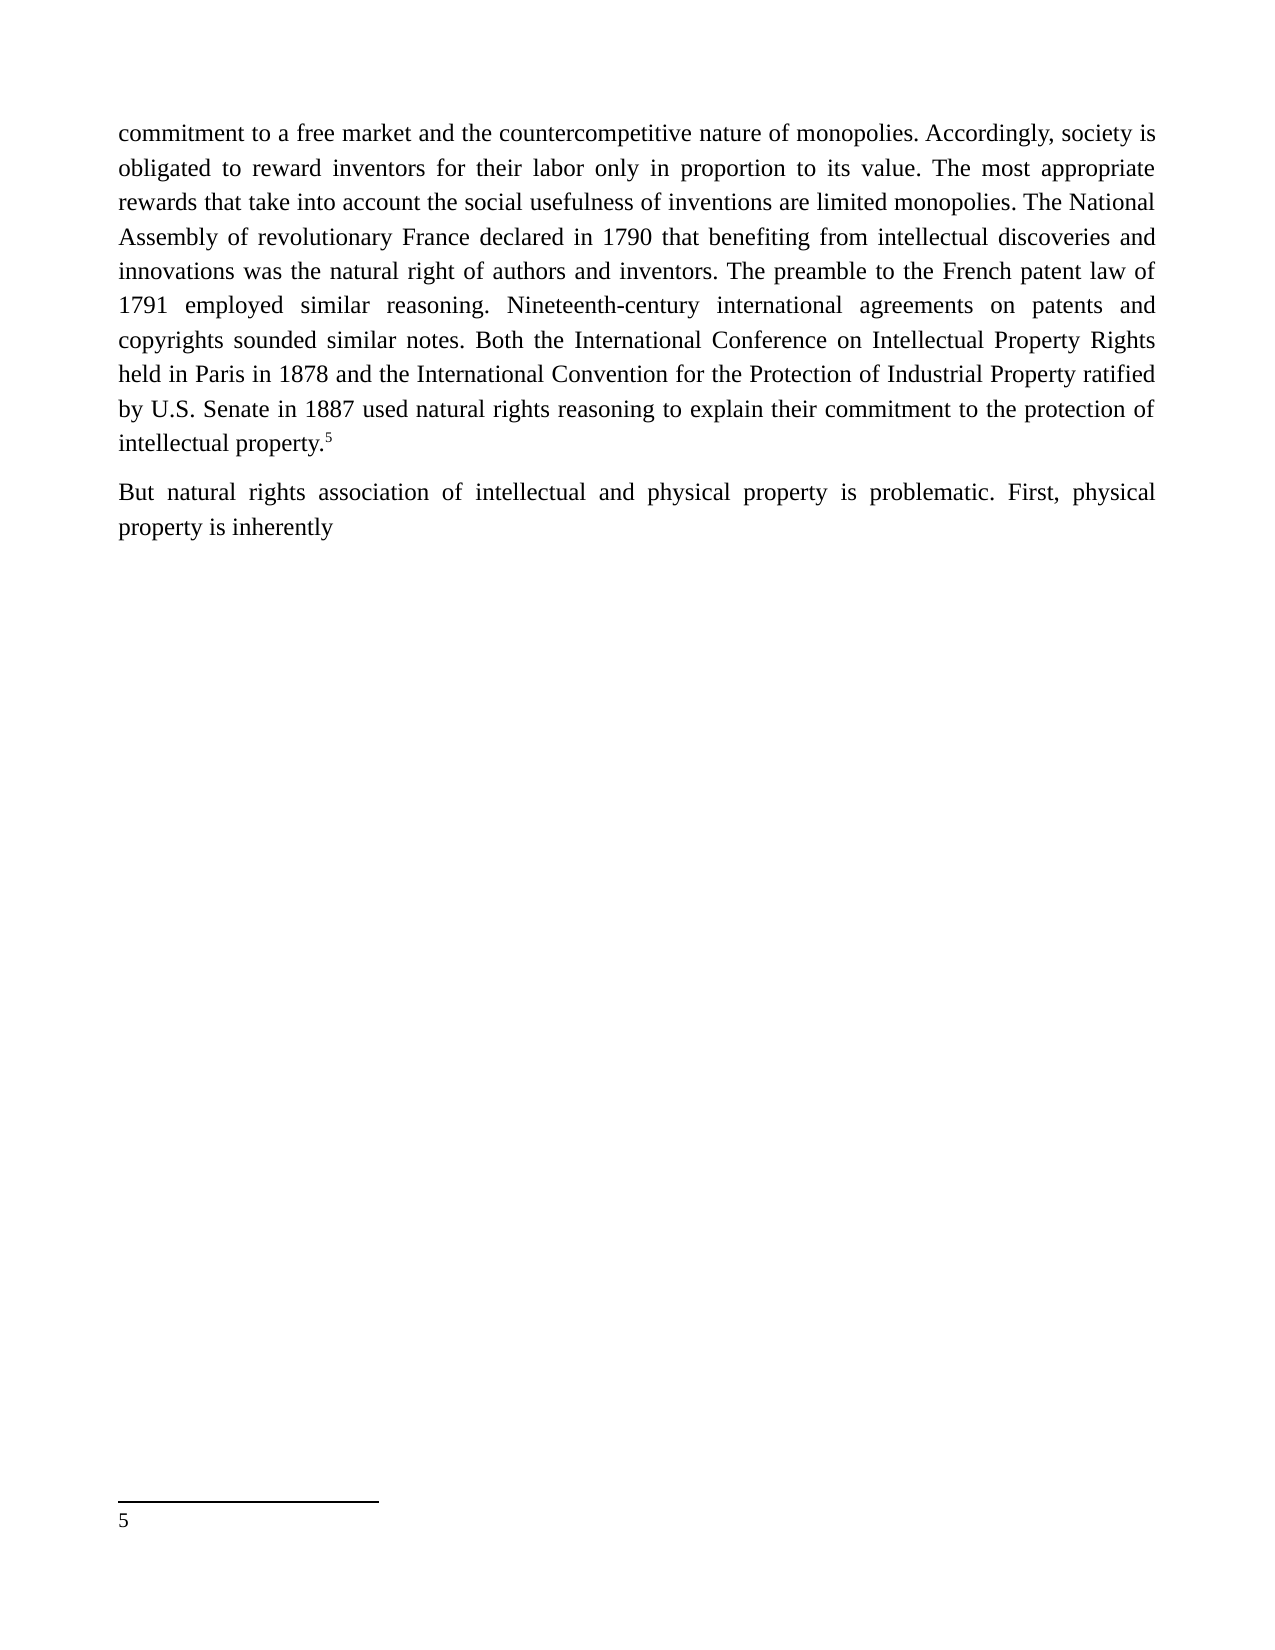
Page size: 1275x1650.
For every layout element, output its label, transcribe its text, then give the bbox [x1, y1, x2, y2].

text commitment to a free market and the countercompetitive nature of monopolies. Accordingly, society is obligated to reward inventors for their labor only in proportion to its value. The most appropriate rewards that take into account the social usefulness of inventions are limited monopolies. The National Assembly of revolutionary France declared in 1790 that benefiting from intellectual discoveries and innovations was the natural right of authors and inventors. The preamble to the French patent law of 1791 employed similar reasoning. Nineteenth-century international agreements on patents and copyrights sounded similar notes. Both the International Conference on Intellectual Property Rights held in Paris in 1878 and the International Convention for the Protection of Industrial Property ratified by U.S. Senate in 1887 used natural rights reasoning to explain their commitment to the protection of intellectual property. [118, 118, 1157, 457]
text But natural rights association of intellectual and physical property is problematic. First, physical property is inherently [118, 477, 1157, 541]
